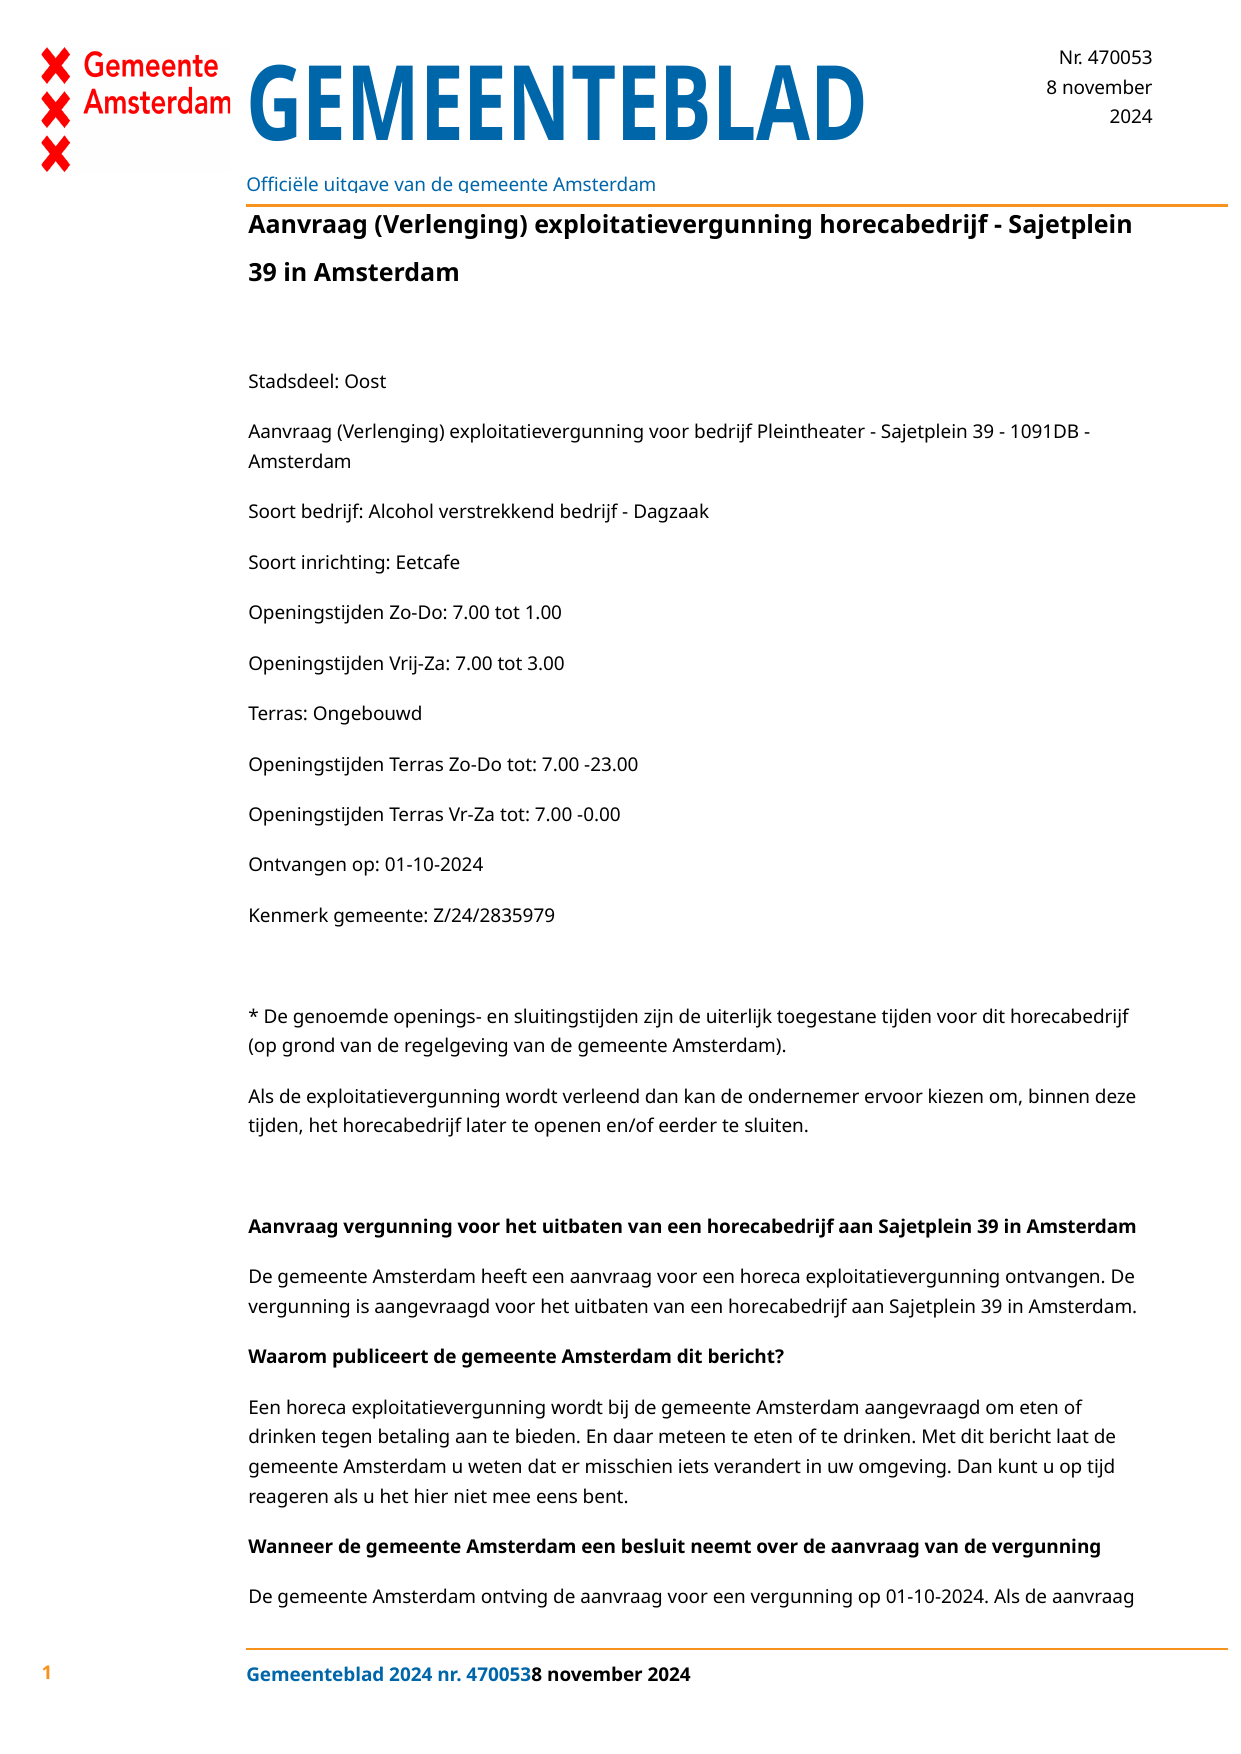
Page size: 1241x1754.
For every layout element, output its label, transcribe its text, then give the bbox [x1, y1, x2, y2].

text Soort inrichting: Eetcafe [248, 549, 1152, 575]
text Aanvraag (Verlenging) exploitatievergunning voor bedrijf Pleintheater - Sajetplein 39 - 1091DB - Amsterdam [248, 419, 1152, 474]
text * De genoemde openings- en sluitingstijden zijn de uiterlijk toegestane tijden voor dit horecabedrijf (op grond van de regelgeving van de gemeente Amsterdam). [248, 1003, 1152, 1058]
text De gemeente Amsterdam ontving de aanvraag voor een vergunning op 01-10-2024. Als de aanvraag [248, 1584, 1152, 1609]
text Kenmerk gemeente: Z/24/2835979 [248, 902, 1152, 928]
text Ontvangen op: 01-10-2024 [248, 852, 1152, 877]
text Wanneer de gemeente Amsterdam een besluit neemt over de aanvraag van de vergunning [248, 1533, 1152, 1559]
picture [41, 47, 231, 172]
text Openingstijden Terras Vr-Za tot: 7.00 -0.00 [248, 801, 1152, 827]
text Openingstijden Terras Zo-Do tot: 7.00 -23.00 [248, 751, 1152, 777]
text Openingstijden Vrij-Za: 7.00 tot 3.00 [248, 650, 1152, 676]
text Aanvraag (Verlenging) exploitatievergunning horecabedrijf - Sajetplein 39 in Amsterdam [248, 207, 1152, 288]
text Een horeca exploitatievergunning wordt bij de gemeente Amsterdam aangevraagd om eten of drinken tegen betaling aan te bieden. En daar meteen te eten of te drinken. Met dit bericht laat de gemeente Amsterdam u weten dat er misschien iets verandert in uw omgeving. Dan kunt u op tijd reageren als u het hier niet mee eens bent. [248, 1394, 1152, 1509]
text Als de exploitatievergunning wordt verleend dan kan de ondernemer ervoor kiezen om, binnen deze tijden, het horecabedrijf later te openen en/of eerder te sluiten. [248, 1083, 1152, 1138]
text Terras: Ongebouwd [248, 700, 1152, 726]
text Aanvraag vergunning voor het uitbaten van een horecabedrijf aan Sajetplein 39 in Amsterdam [248, 1213, 1152, 1239]
text Openingstijden Zo-Do: 7.00 tot 1.00 [248, 599, 1152, 625]
text Soort bedrijf: Alcohol verstrekkend bedrijf - Dagzaak [248, 499, 1152, 524]
text De gemeente Amsterdam heeft een aanvraag voor een horeca exploitatievergunning ontvangen. De vergunning is aangevraagd voor het uitbaten van een horecabedrijf aan Sajetplein 39 in Amsterdam. [248, 1264, 1152, 1319]
text Waarom publiceert de gemeente Amsterdam dit bericht? [248, 1344, 1152, 1369]
text Stadsdeel: Oost [248, 368, 1152, 394]
